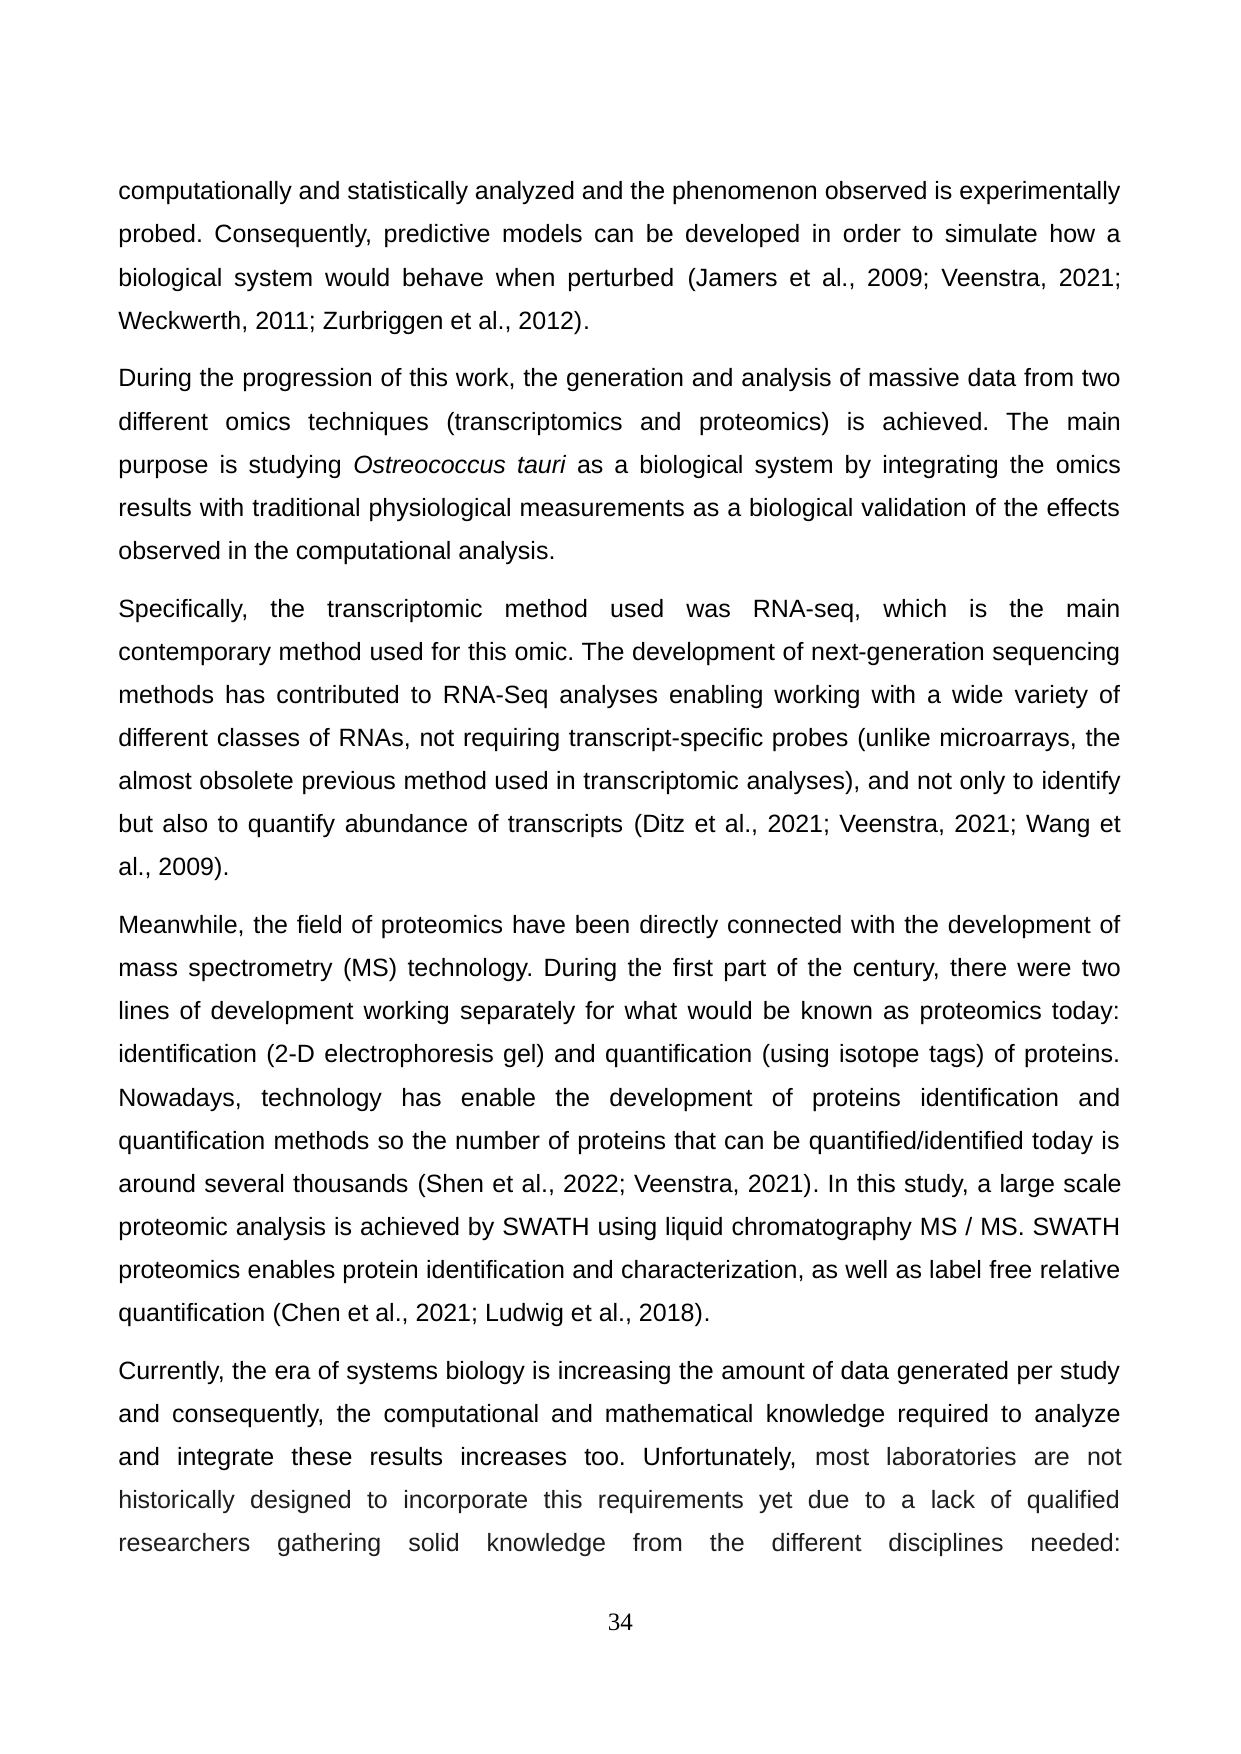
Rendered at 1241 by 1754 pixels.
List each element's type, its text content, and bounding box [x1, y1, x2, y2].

text Meanwhile, the field of proteomics have been directly connected with the development of mass spectrometry (MS) technology. During the first part of the century, there were two lines of development working separately for what would be known as proteomics today: identification (2-D electrophoresis gel) and quantification (using isotope tags) of proteins. Nowadays, technology has enable the development of proteins identification and quantification methods so the number of proteins that can be quantified/identified today is around several thousands (Shen et al., 2022; Veenstra, 2021)⁠. In this study, a large scale proteomic analysis is achieved by SWATH using liquid chromatography MS / MS. SWATH proteomics enables protein identification and characterization, as well as label free relative quantification (Chen et al., 2021; Ludwig et al., 2018)⁠. [118, 910, 1122, 1327]
text During the progression of this work, the generation and analysis of massive data from two different omics techniques (transcriptomics and proteomics) is achieved. The main purpose is studying Ostreococcus tauri as a biological system by integrating the omics results with traditional physiological measurements as a biological validation of the effects observed in the computational analysis. [118, 363, 1122, 565]
text computationally and statistically analyzed and the phenomenon observed is experimentally probed. Consequently, predictive models can be developed in order to simulate how a biological system would behave when perturbed (Jamers et al., 2009; Veenstra, 2021; Weckwerth, 2011; Zurbriggen et al., 2012)⁠. [118, 176, 1122, 334]
text Specifically, the transcriptomic method used was RNA-seq, which is the main contemporary method used for this omic. The development of next-generation sequencing methods has contributed to RNA-Seq analyses enabling working with a wide variety of different classes of RNAs, not requiring transcript-specific probes (unlike microarrays, the almost obsolete previous method used in transcriptomic analyses), and not only to identify but also to quantify abundance of transcripts (Ditz et al., 2021; Veenstra, 2021; Wang et al., 2009)⁠. [118, 594, 1122, 881]
text Currently, the era of systems biology is increasing the amount of data generated per study and consequently, the computational and mathematical knowledge required to analyze and integrate these results increases too. Unfortunately, most laboratories are not historically designed to incorporate this requirements yet due to a lack of qualified researchers gathering solid knowledge from the different disciplines needed: [118, 1356, 1122, 1557]
